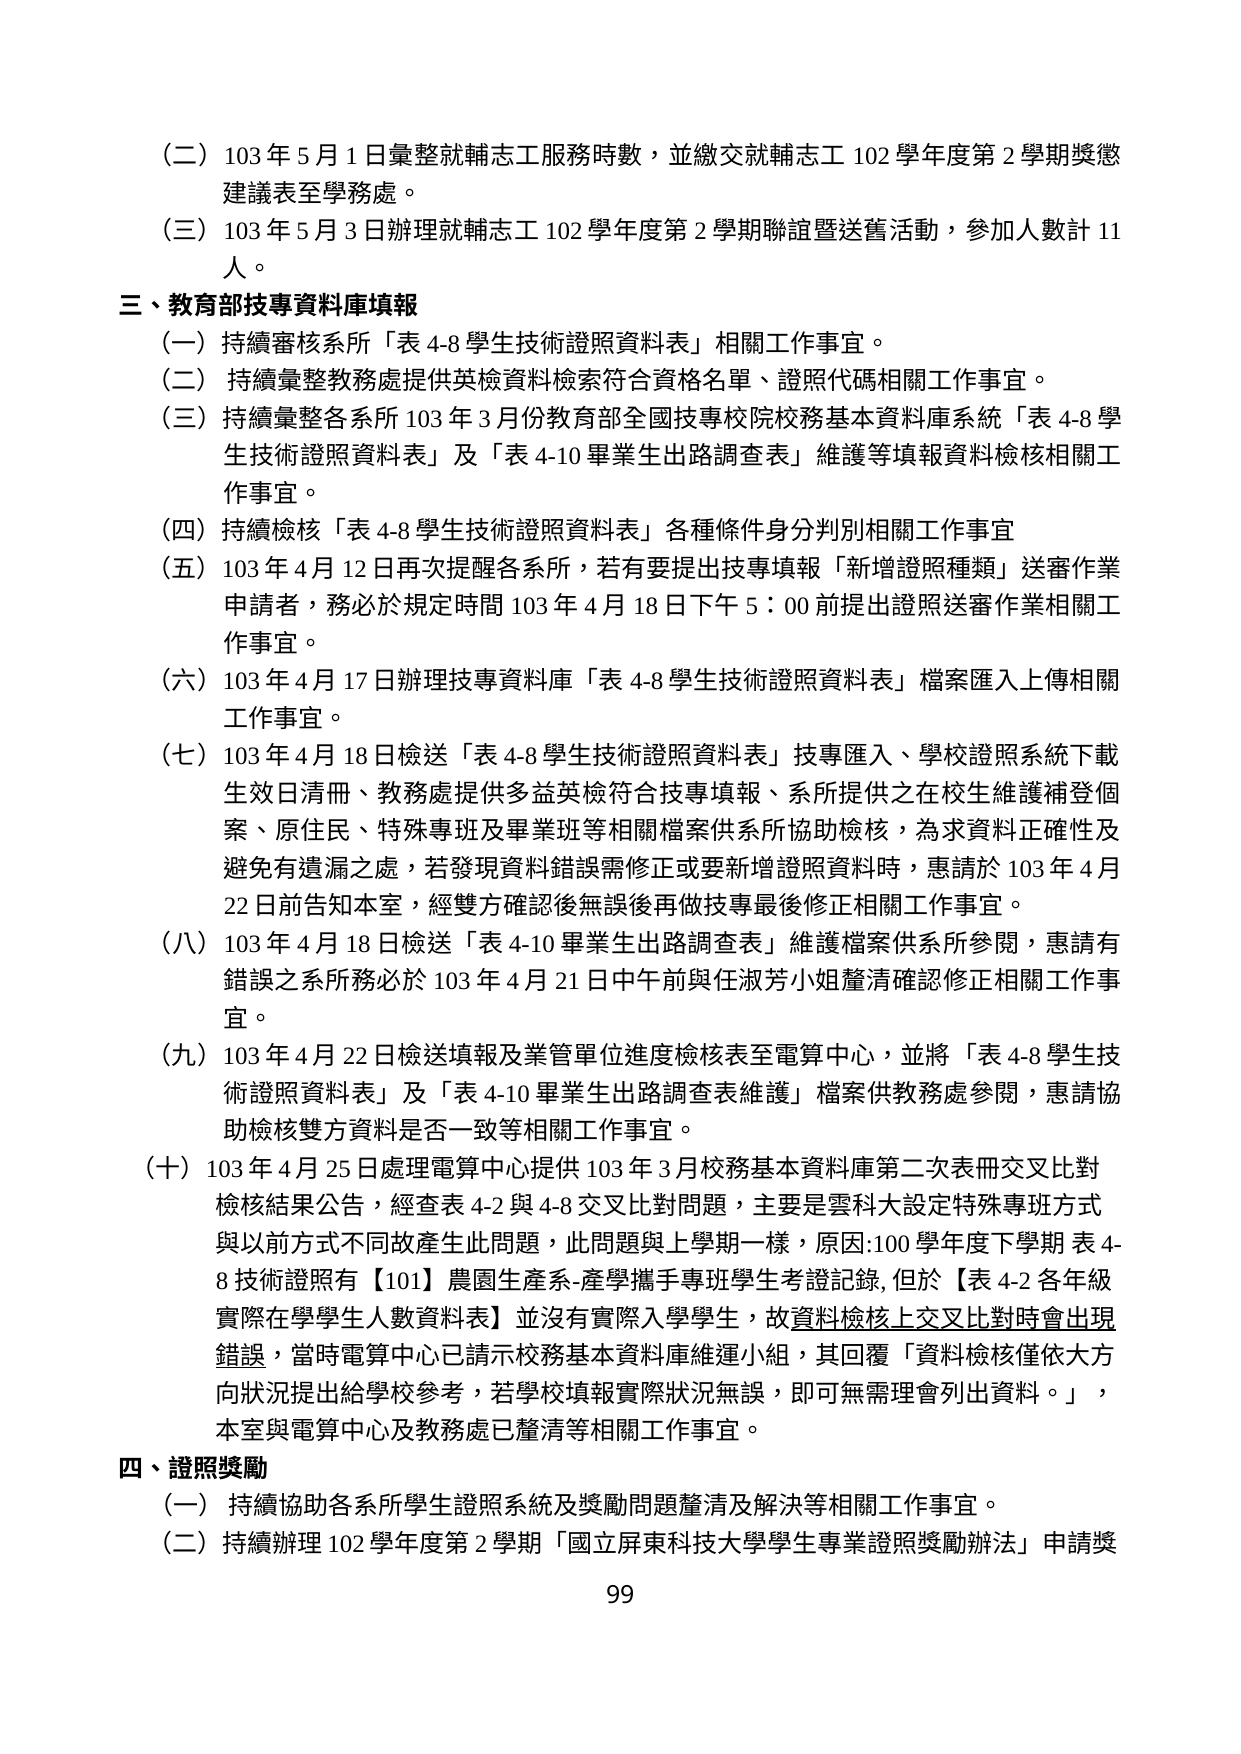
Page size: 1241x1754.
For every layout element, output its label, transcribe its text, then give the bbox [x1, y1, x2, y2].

text （七）103年4月18日檢送「表4-8學生技術證照資料表」技專匯入、學校證照系統下載生效日清冊、教務處提供多益英檢符合技專填報、系所提供之在校生維護補登個案、原住民、特殊專班及畢業班等相關檔案供系所協助檢核，為求資料正確性及避免有遺漏之處，若發現資料錯誤需修正或要新增證照資料時，惠請於103年4月22日前告知本室，經雙方確認後無誤後再做技專最後修正相關工作事宜。 [147, 735, 1122, 922]
text （九）103年4月22日檢送填報及業管單位進度檢核表至電算中心，並將「表4-8學生技術證照資料表」及「表4-10畢業生出路調查表維護」檔案供教務處參閱，惠請協助檢核雙方資料是否一致等相關工作事宜。 [147, 1035, 1122, 1147]
text （五）103年4月12日再次提醒各系所，若有要提出技專填報「新增證照種類」送審作業申請者，務必於規定時間103年4月18日下午5：00前提出證照送審作業相關工作事宜。 [147, 547, 1122, 660]
text （十）103年4月25日處理電算中心提供103年3月校務基本資料庫第二次表冊交叉比對檢核結果公告，經查表4-2與4-8交叉比對問題，主要是雲科大設定特殊專班方式與以前方式不同故產生此問題，此問題與上學期一樣，原因:100學年度下學期 表4-8 技術證照有【101】農園生產系-產學攜手專班學生考證記錄, 但於【表4-2 各年級實際在學學生人數資料表】並沒有實際入學學生，故資料檢核上交叉比對時會出現錯誤，當時電算中心已請示校務基本資料庫維運小組，其回覆「資料檢核僅依大方向狀況提出給學校參考，若學校填報實際狀況無誤，即可無需理會列出資料。」，本室與電算中心及教務處已釐清等相關工作事宜。 [118, 1147, 1122, 1447]
text （二） 持續彙整教務處提供英檢資料檢索符合資格名單、證照代碼相關工作事宜。 [147, 360, 1122, 397]
text 三、教育部技專資料庫填報 [118, 285, 1122, 322]
text （四）持續檢核「表4-8學生技術證照資料表」各種條件身分判別相關工作事宜 [147, 510, 1122, 547]
text （二）103年5月1日彙整就輔志工服務時數，並繳交就輔志工102學年度第2學期獎懲建議表至學務處。 [147, 135, 1122, 210]
text （三）持續彙整各系所103年3月份教育部全國技專校院校務基本資料庫系統「表4-8學生技術證照資料表」及「表4-10畢業生出路調查表」維護等填報資料檢核相關工作事宜。 [147, 397, 1122, 510]
text （一）持續審核系所「表4-8學生技術證照資料表」相關工作事宜。 [147, 322, 1122, 360]
text （三）103年5月3日辦理就輔志工102學年度第2學期聯誼暨送舊活動，參加人數計11人。 [147, 210, 1122, 285]
text 四、證照獎勵 [118, 1447, 1122, 1485]
text （二）持續辦理102學年度第2學期「國立屏東科技大學學生專業證照獎勵辦法」申請獎 [147, 1522, 1122, 1560]
text （六）103年4月17日辦理技專資料庫「表4-8學生技術證照資料表」檔案匯入上傳相關工作事宜。 [147, 660, 1122, 735]
text （一） 持續協助各系所學生證照系統及獎勵問題釐清及解決等相關工作事宜。 [148, 1485, 1122, 1522]
text （八）103年4月18日檢送「表4-10畢業生出路調查表」維護檔案供系所參閱，惠請有錯誤之系所務必於103年4月21日中午前與任淑芳小姐釐清確認修正相關工作事宜。 [147, 922, 1122, 1035]
